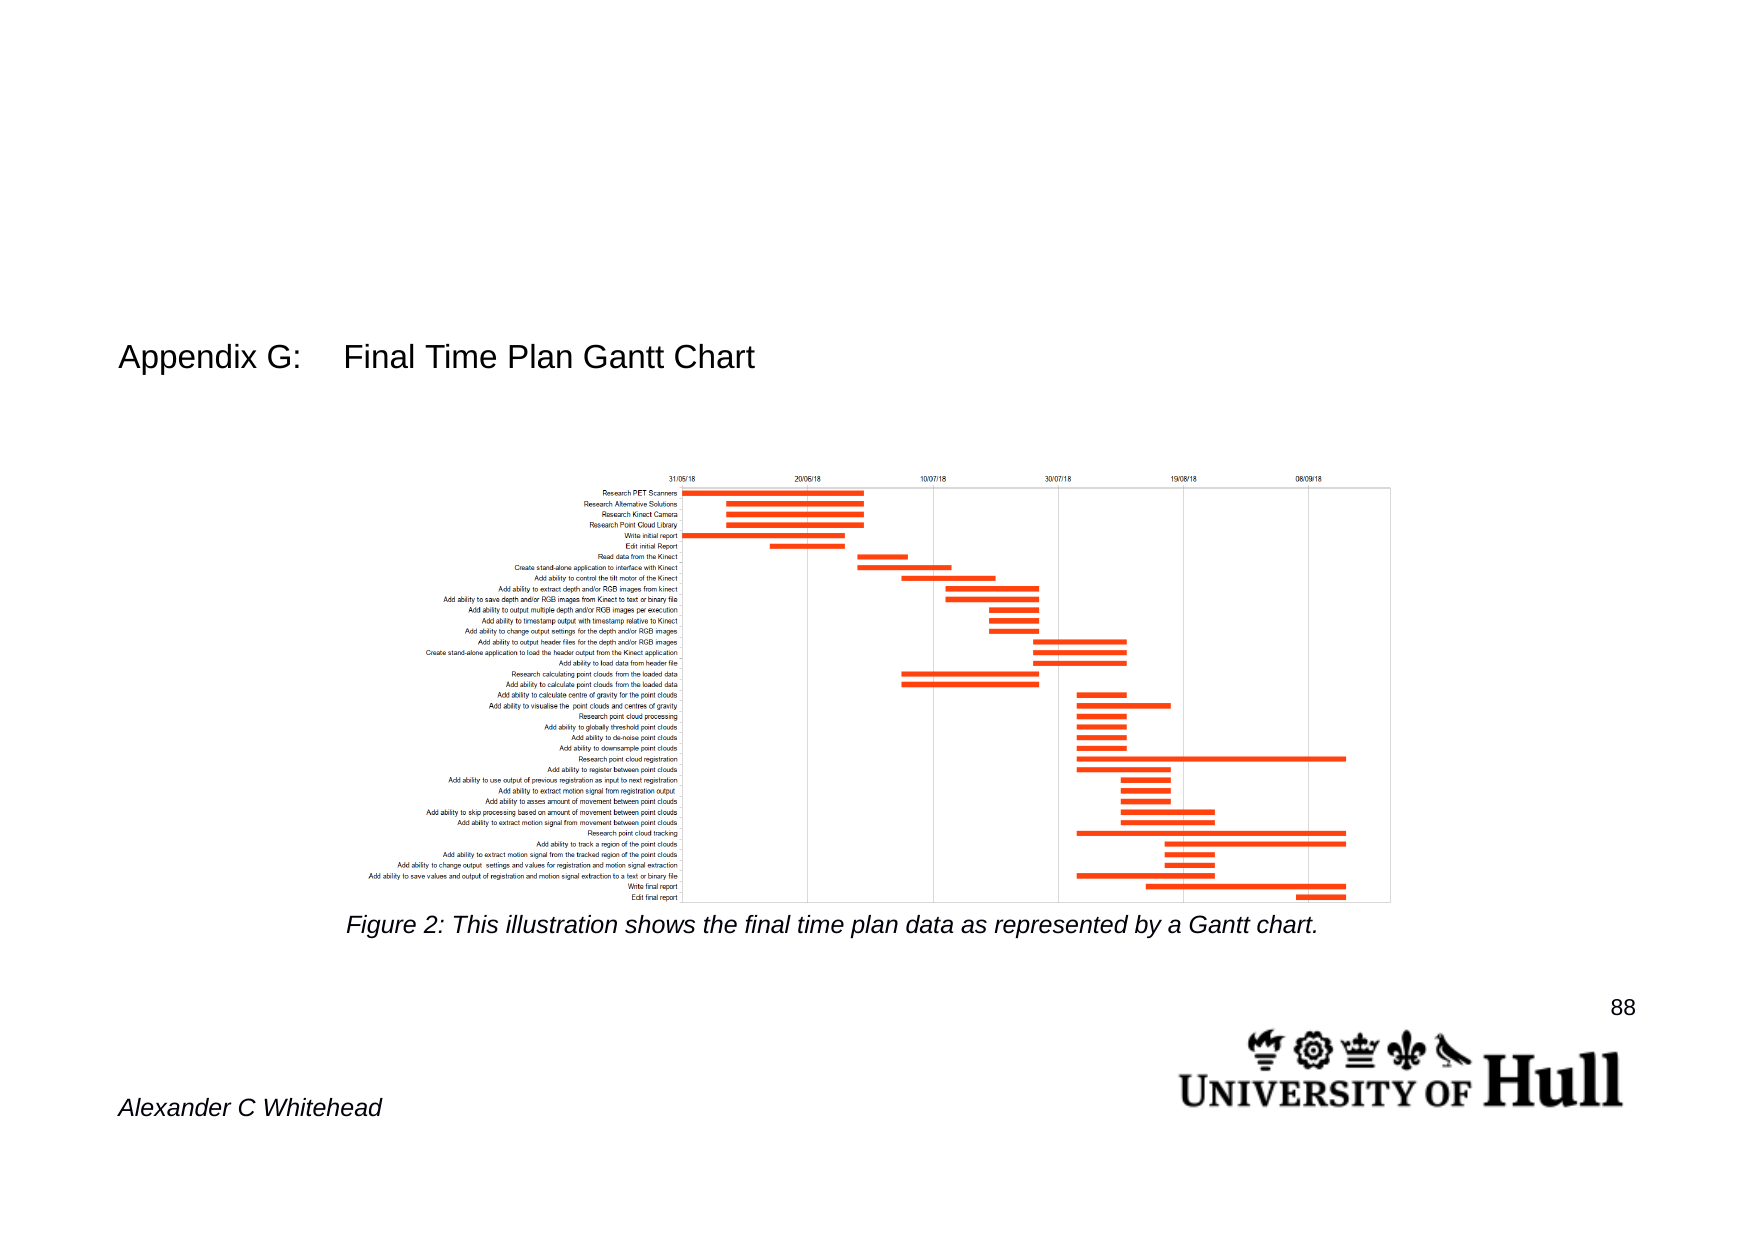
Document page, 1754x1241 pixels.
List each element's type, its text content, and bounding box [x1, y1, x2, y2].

picture [1172, 1020, 1632, 1117]
picture [345, 466, 1409, 911]
subtitle Final Time Plan Gantt Chart [118, 337, 1636, 376]
text Figure 2: This illustration shows the final time plan data as represented by a Gantt chart. [346, 911, 1408, 939]
